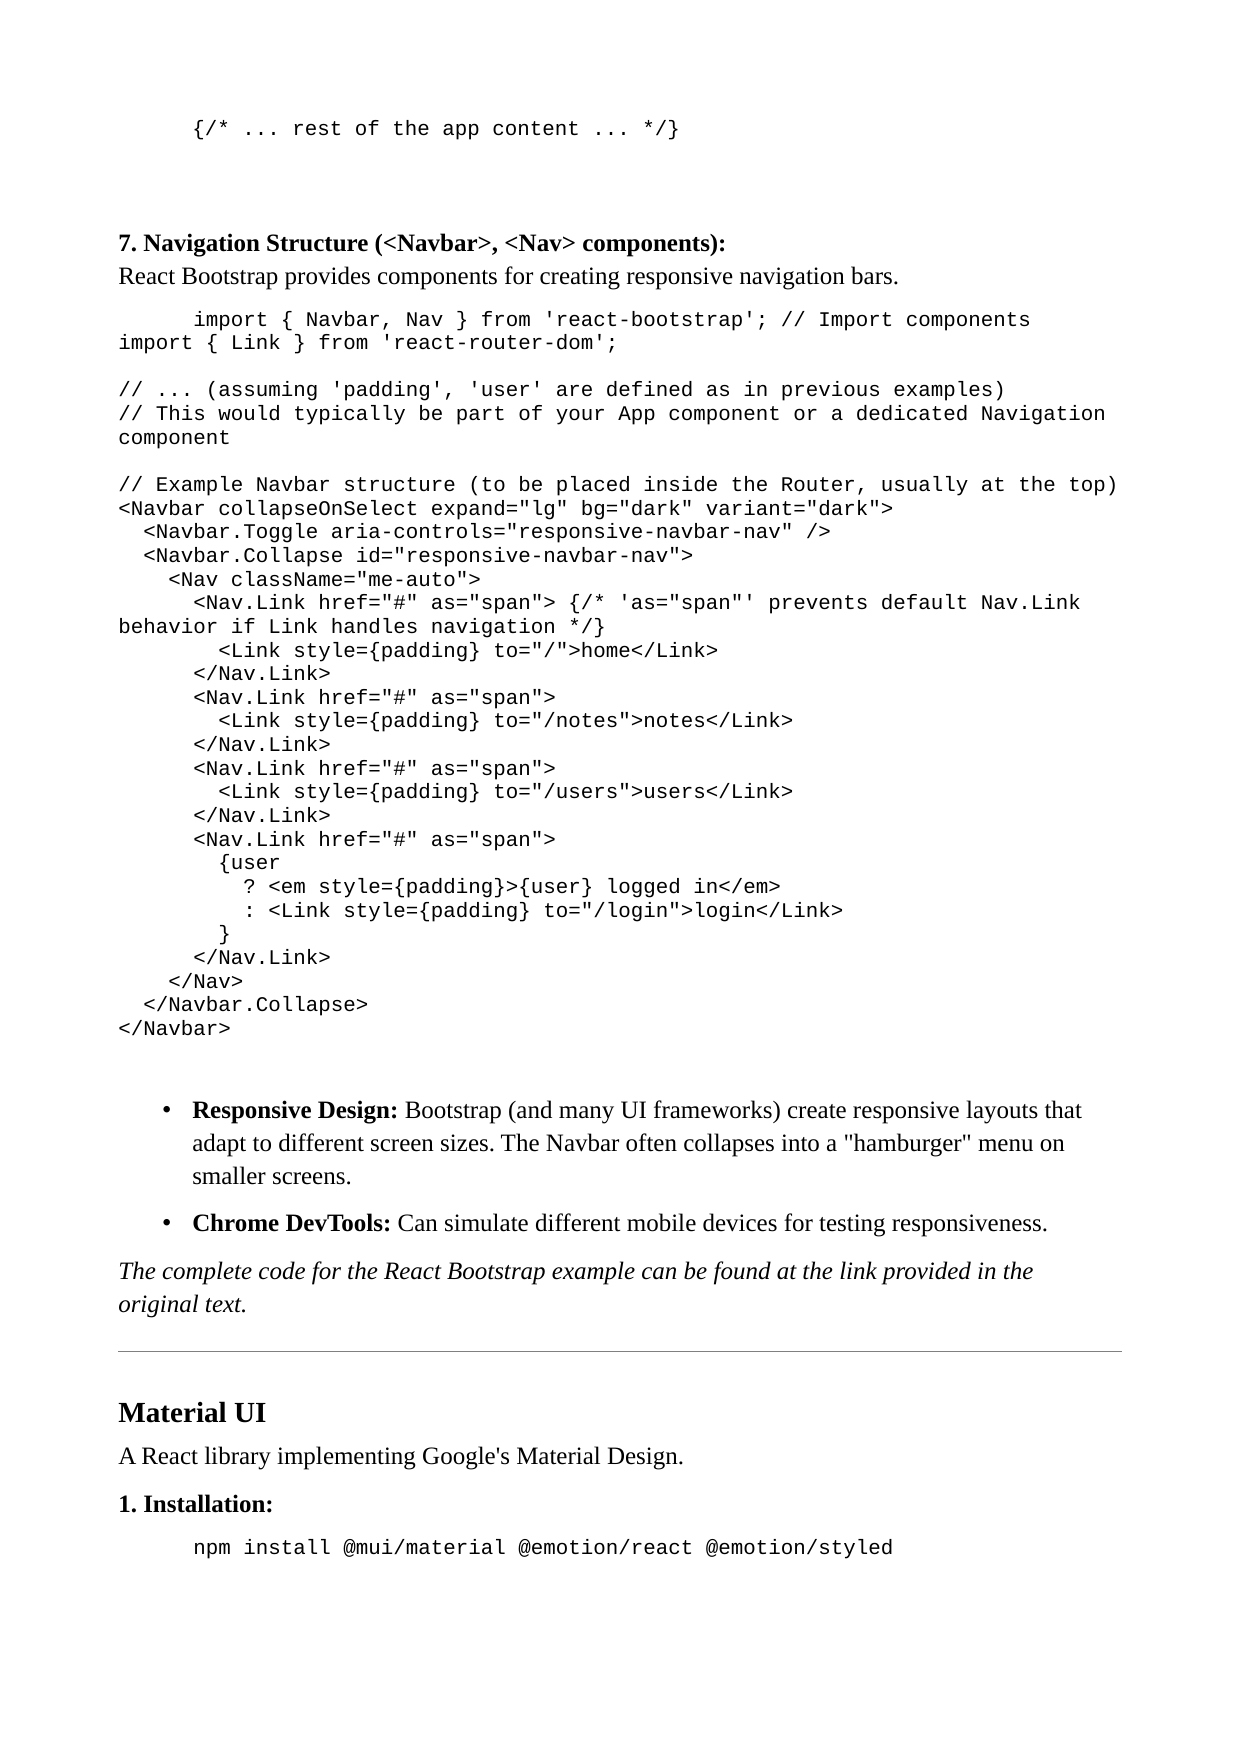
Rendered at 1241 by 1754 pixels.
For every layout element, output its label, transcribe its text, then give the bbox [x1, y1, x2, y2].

text // This would typically be part of your App component or a dedicated Navigation component [118, 403, 1122, 450]
text // Example Navbar structure (to be placed inside the Router, usually at the top) [118, 474, 1122, 498]
text <Link style={padding} to="/">home</Link> [118, 639, 1122, 663]
text <Nav.Link href="#" as="span"> [118, 829, 1122, 852]
text A React library implementing Google's Material Design. [118, 1441, 1122, 1470]
text </Navbar> [118, 1018, 1122, 1042]
text </Nav.Link> [118, 734, 1122, 758]
text <Nav.Link href="#" as="span"> [118, 758, 1122, 781]
text </Navbar.Collapse> [118, 994, 1122, 1018]
text {user [118, 852, 1122, 876]
text // ... (assuming 'padding', 'user' are defined as in previous examples) [118, 379, 1122, 403]
list Chrome DevTools: Can simulate different mobile devices for testing responsiveness. [162, 1208, 1122, 1237]
list {/* ... rest of the app content ... */} [162, 118, 1122, 142]
text <Link style={padding} to="/users">users</Link> [118, 781, 1122, 805]
text 1. Installation: [118, 1489, 1122, 1518]
text <Nav.Link href="#" as="span"> {/* 'as="span"' prevents default Nav.Link behavior if Link handles navigation */} [118, 592, 1122, 639]
text <Nav className="me-auto"> [118, 569, 1122, 592]
text 7. Navigation Structure (<Navbar>, <Nav> components): React Bootstrap provides components for creating responsive navigation bars. [118, 228, 1122, 290]
text npm install @mui/material @emotion/react @emotion/styled [118, 1537, 1122, 1560]
text import { Navbar, Nav } from 'react-bootstrap'; // Import components [118, 308, 1122, 332]
text ? <em style={padding}>{user} logged in</em> [118, 876, 1122, 900]
text </Nav.Link> [118, 663, 1122, 687]
text <Link style={padding} to="/notes">notes</Link> [118, 711, 1122, 734]
subtitle Material UI [118, 1395, 1122, 1429]
list Responsive Design: Bootstrap (and many UI frameworks) create responsive layouts that adapt to different screen sizes. The Navbar often collapses into a "hamburger" menu on smaller screens. [162, 1095, 1122, 1189]
text import { Link } from 'react-router-dom'; [118, 332, 1122, 356]
text </Nav> [118, 971, 1122, 994]
text } [118, 923, 1122, 947]
text : <Link style={padding} to="/login">login</Link> [118, 900, 1122, 923]
text <Navbar collapseOnSelect expand="lg" bg="dark" variant="dark"> [118, 498, 1122, 521]
text </Nav.Link> [118, 947, 1122, 971]
text The complete code for the React Bootstrap example can be found at the link provided in the original text. [118, 1256, 1122, 1318]
text <Nav.Link href="#" as="span"> [118, 687, 1122, 711]
text <Navbar.Toggle aria-controls="responsive-navbar-nav" /> [118, 521, 1122, 545]
text </Nav.Link> [118, 805, 1122, 829]
text <Navbar.Collapse id="responsive-navbar-nav"> [118, 545, 1122, 569]
